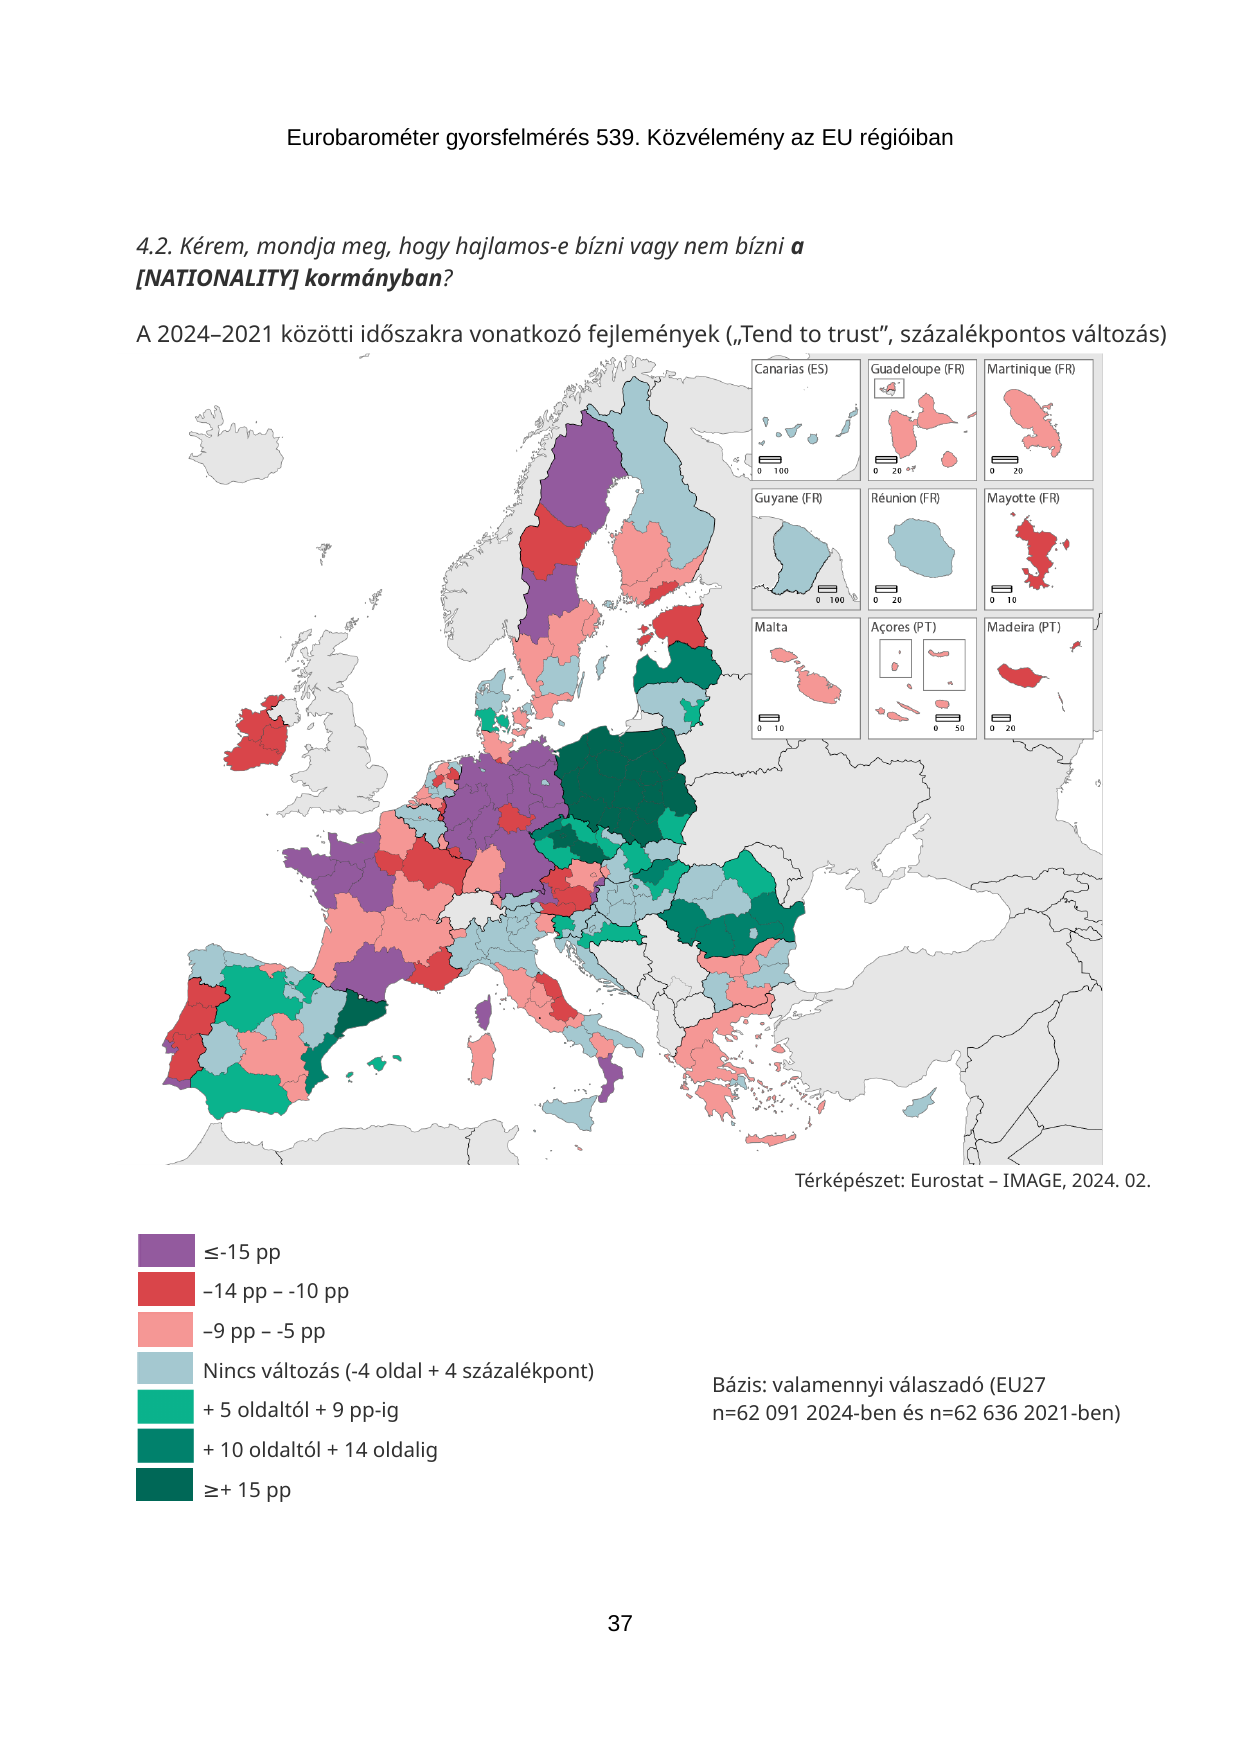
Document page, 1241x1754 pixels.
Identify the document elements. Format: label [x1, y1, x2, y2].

picture [138, 1429, 193, 1462]
picture [117, 348, 1104, 1167]
picture [137, 1352, 193, 1384]
picture [136, 1468, 193, 1501]
picture [138, 1390, 193, 1423]
picture [138, 1312, 193, 1347]
picture [138, 1234, 195, 1267]
picture [138, 1272, 195, 1306]
